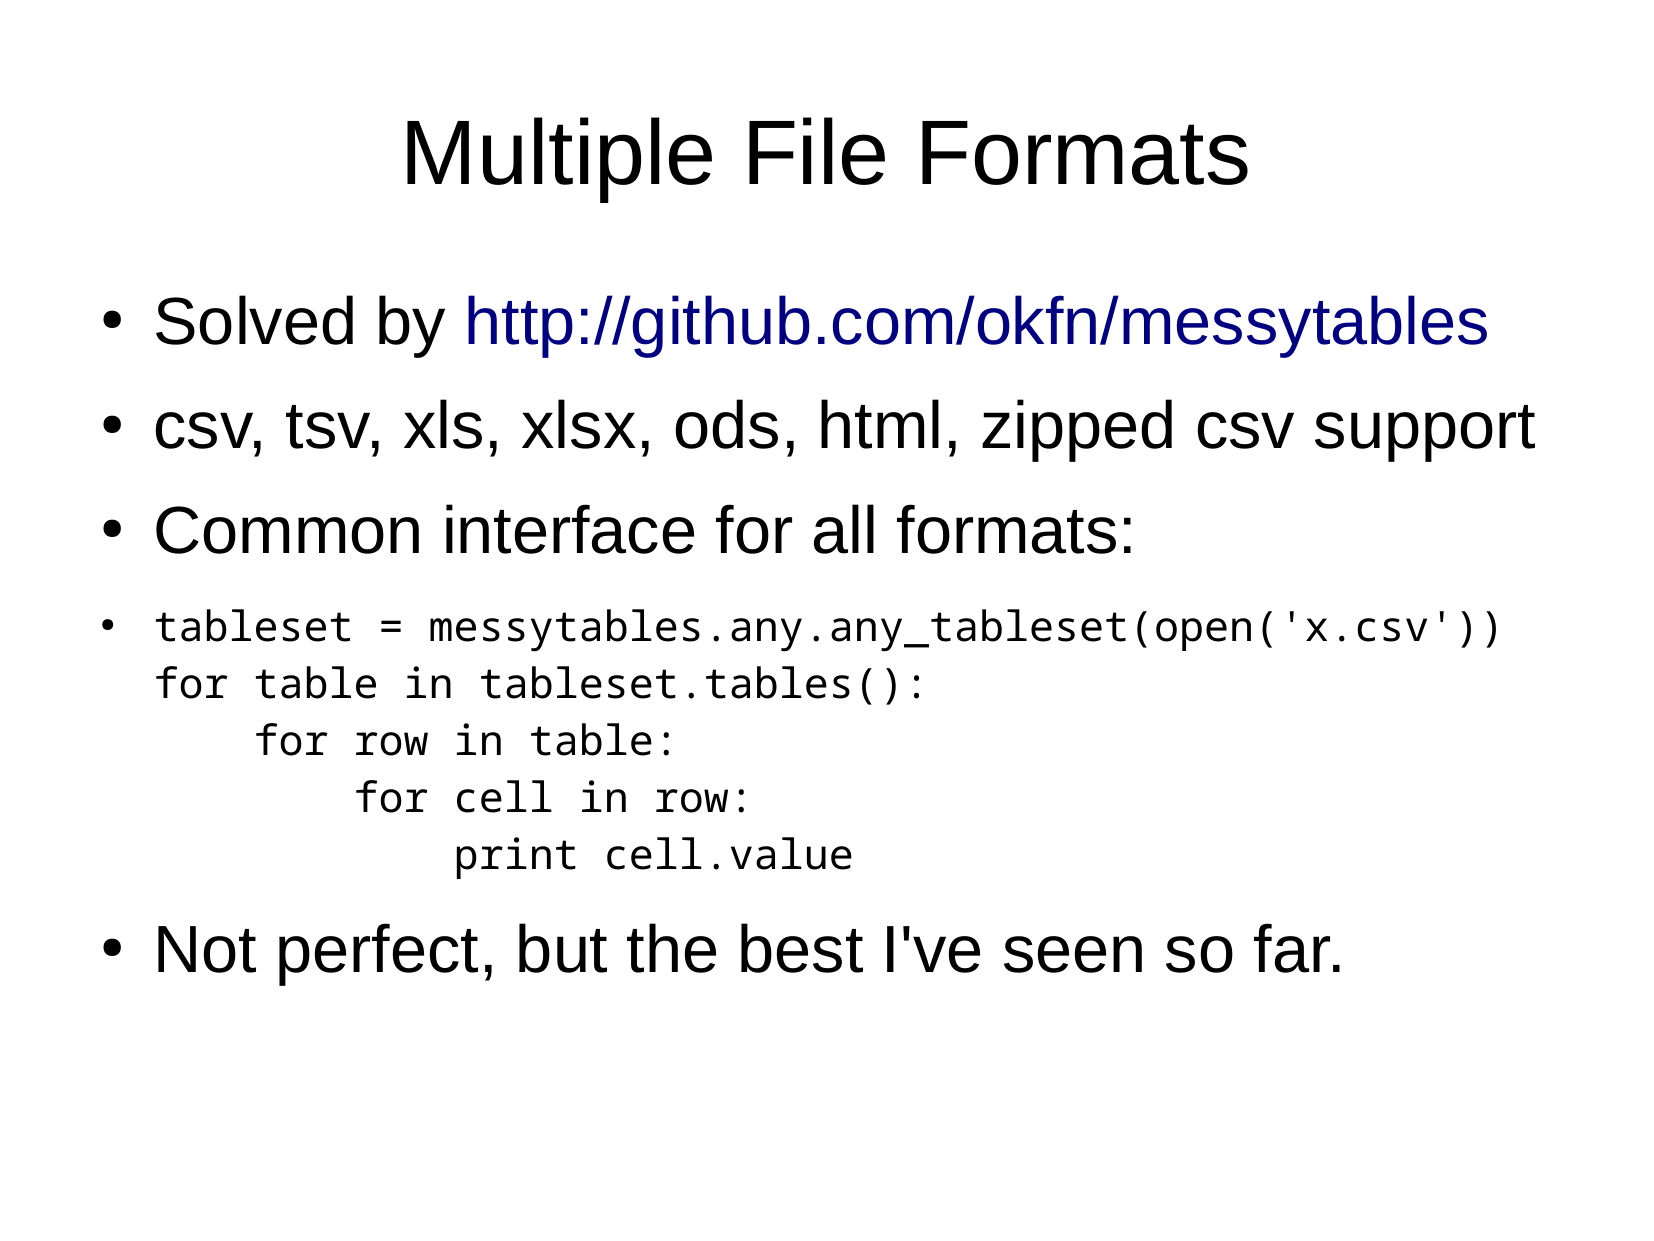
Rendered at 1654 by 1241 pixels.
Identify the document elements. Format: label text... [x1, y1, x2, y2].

list Solved by http://github.com/okfn/messytables csv, tsv, xls, xlsx, ods, html, zipped csv support Common interface for all formats: tableset = messytables.any.any_tableset(open('x.csv')) for table in tableset.tables(): for row in table: for cell in row: print cell.value Not perfect, but the best I've seen so far. [82, 284, 1571, 1004]
title Multiple File Formats [82, 49, 1571, 257]
